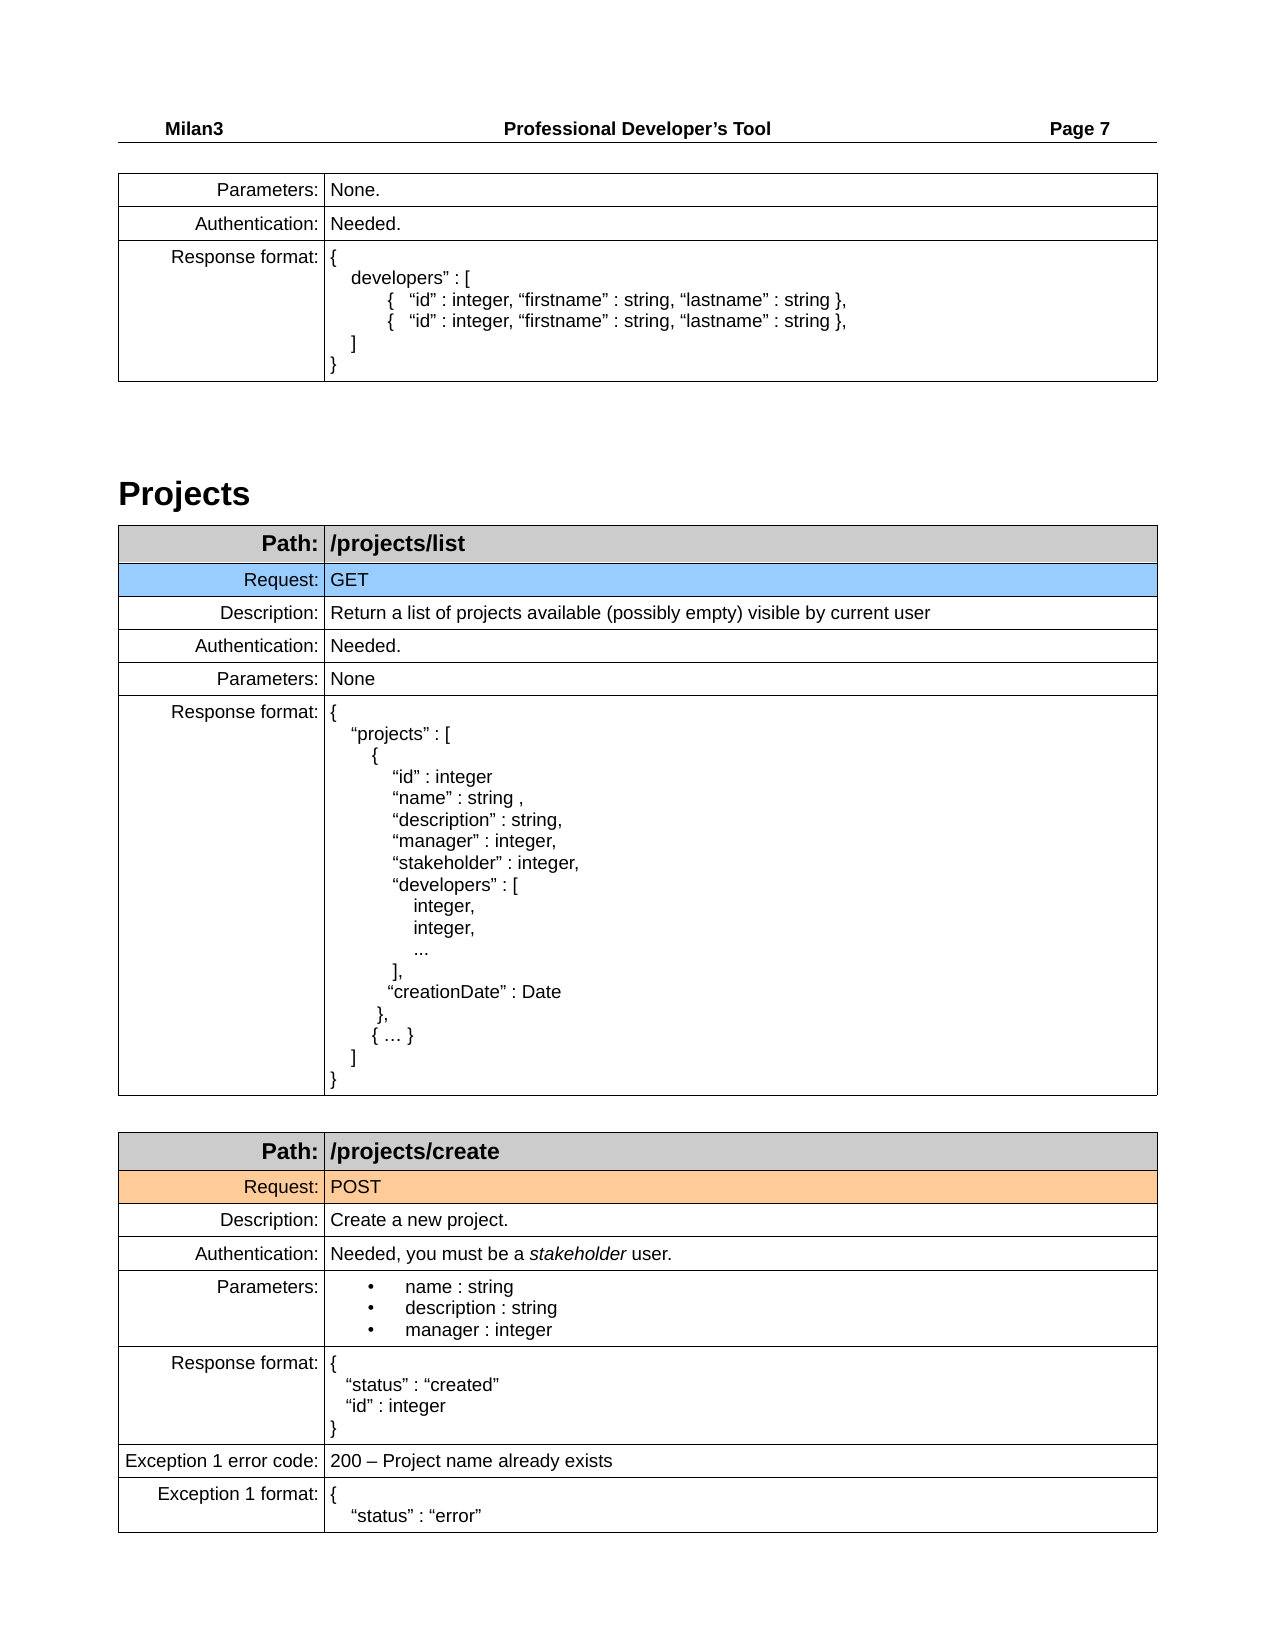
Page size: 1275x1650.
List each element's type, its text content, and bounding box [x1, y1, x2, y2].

table_cell Description: [119, 1204, 324, 1236]
table_cell Request: [119, 1171, 324, 1203]
table_cell Authentication: [119, 1237, 324, 1269]
table_cell Response format: [119, 696, 324, 1095]
table_header Path: [119, 1133, 324, 1170]
table_cell None [325, 663, 1157, 695]
table_cell { “projects” : [ { “id” : integer “name” : string , “description” : string, “manager” : integer, “stakeholder” : integer, “developers” : [ integer, integer, ... ], “creationDate” : Date }, { … } ] } [325, 696, 1157, 1095]
table_cell POST [325, 1171, 1157, 1203]
table_cell Parameters: [119, 1271, 324, 1346]
table_cell Exception 1 format: [119, 1478, 324, 1532]
table_cell Return a list of projects available (possibly empty) visible by current user [325, 597, 1157, 629]
subtitle Projects [118, 473, 1157, 512]
table_cell Description: [119, 597, 324, 629]
table_cell Parameters: [119, 174, 324, 206]
table_cell GET [325, 564, 1157, 596]
table_cell Needed. [325, 207, 1157, 239]
table_cell Request: [119, 564, 324, 596]
table_cell Needed. [325, 630, 1157, 662]
table_header Path: [119, 526, 324, 562]
table_cell Parameters: [119, 663, 324, 695]
table_cell None. [325, 174, 1157, 206]
table_header /projects/create [325, 1133, 1157, 1170]
table_cell Create a new project. [325, 1204, 1157, 1236]
table_cell Needed, you must be a stakeholder user. [325, 1237, 1157, 1269]
table_cell Exception 1 error code: [119, 1445, 324, 1477]
table_cell 200 – Project name already exists [325, 1445, 1157, 1477]
table_cell Authentication: [119, 630, 324, 662]
table_cell { “status” : “error” [325, 1478, 1157, 1532]
table_cell Response format: [119, 1347, 324, 1444]
table_cell { “status” : “created” “id” : integer } [325, 1347, 1157, 1444]
table_cell name : string description : string manager : integer [325, 1271, 1157, 1346]
table_cell Authentication: [119, 207, 324, 239]
table_header /projects/list [325, 526, 1157, 562]
table_cell Response format: [119, 241, 324, 381]
table_cell { developers” : [ { “id” : integer, “firstname” : string, “lastname” : string }, { “id” : integer, “firstname” : string, “lastname” : string }, ] } [325, 241, 1157, 381]
